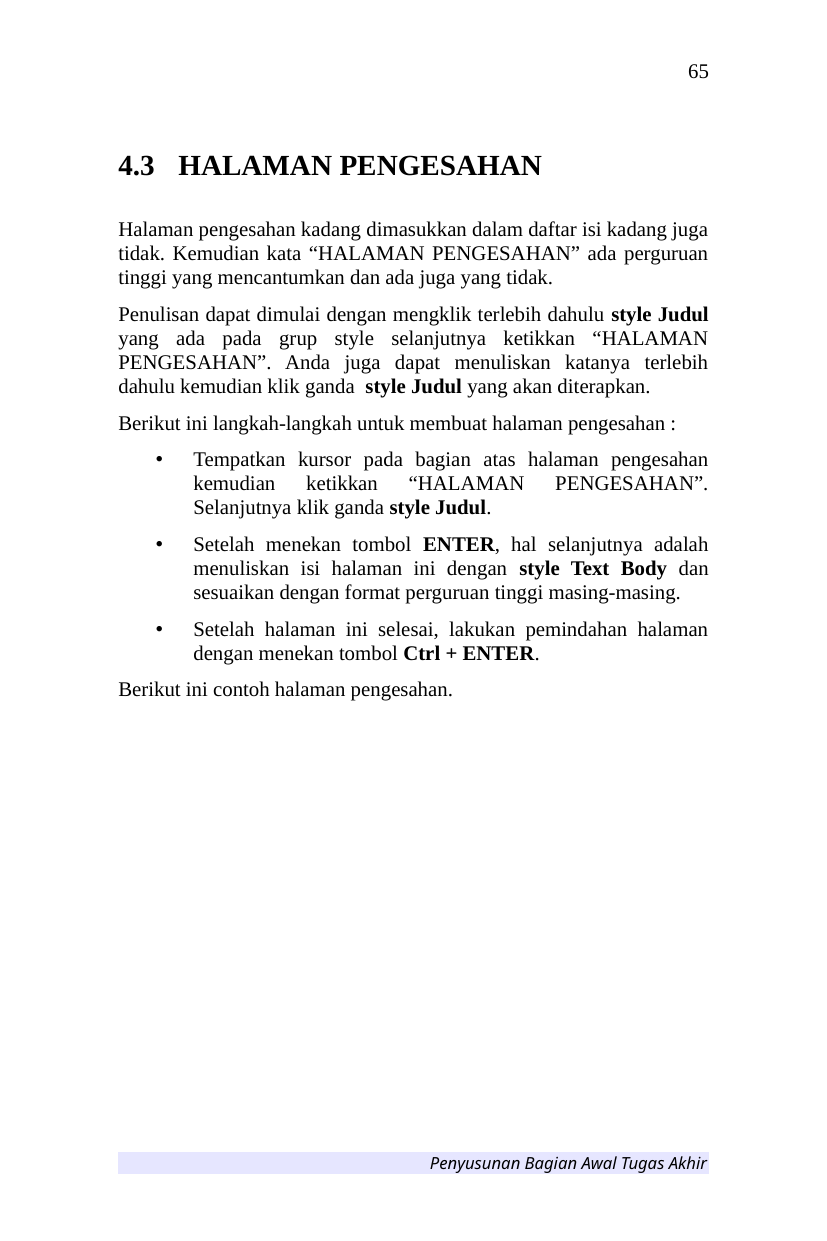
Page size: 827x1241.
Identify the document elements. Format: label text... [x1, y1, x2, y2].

list Setelah menekan tombol ENTER, hal selanjutnya adalah menuliskan isi halaman ini dengan style Text Body dan sesuaikan dengan format perguruan tinggi masing-masing. [156, 532, 709, 604]
text Berikut ini contoh halaman pengesahan. [118, 677, 709, 701]
text Berikut ini langkah-langkah untuk membuat halaman pengesahan : [118, 411, 709, 435]
list Tempatkan kursor pada bagian atas halaman pengesahan kemudian ketikkan “HALAMAN PENGESAHAN”. Selanjutnya klik ganda style Judul. [156, 447, 709, 519]
list Setelah halaman ini selesai, lakukan pemindahan halaman dengan menekan tombol Ctrl + ENTER. [156, 617, 709, 665]
subtitle Halaman pengesahan [118, 148, 709, 181]
text Halaman pengesahan kadang dimasukkan dalam daftar isi kadang juga tidak. Kemudian kata “HALAMAN PENGESAHAN” ada perguruan tinggi yang mencantumkan dan ada juga yang tidak. [118, 217, 709, 289]
text Penulisan dapat dimulai dengan mengklik terlebih dahulu style Judul yang ada pada grup style selanjutnya ketikkan “HALAMAN PENGESAHAN”. Anda juga dapat menuliskan katanya terlebih dahulu kemudian klik ganda style Judul yang akan diterapkan. [118, 302, 709, 398]
